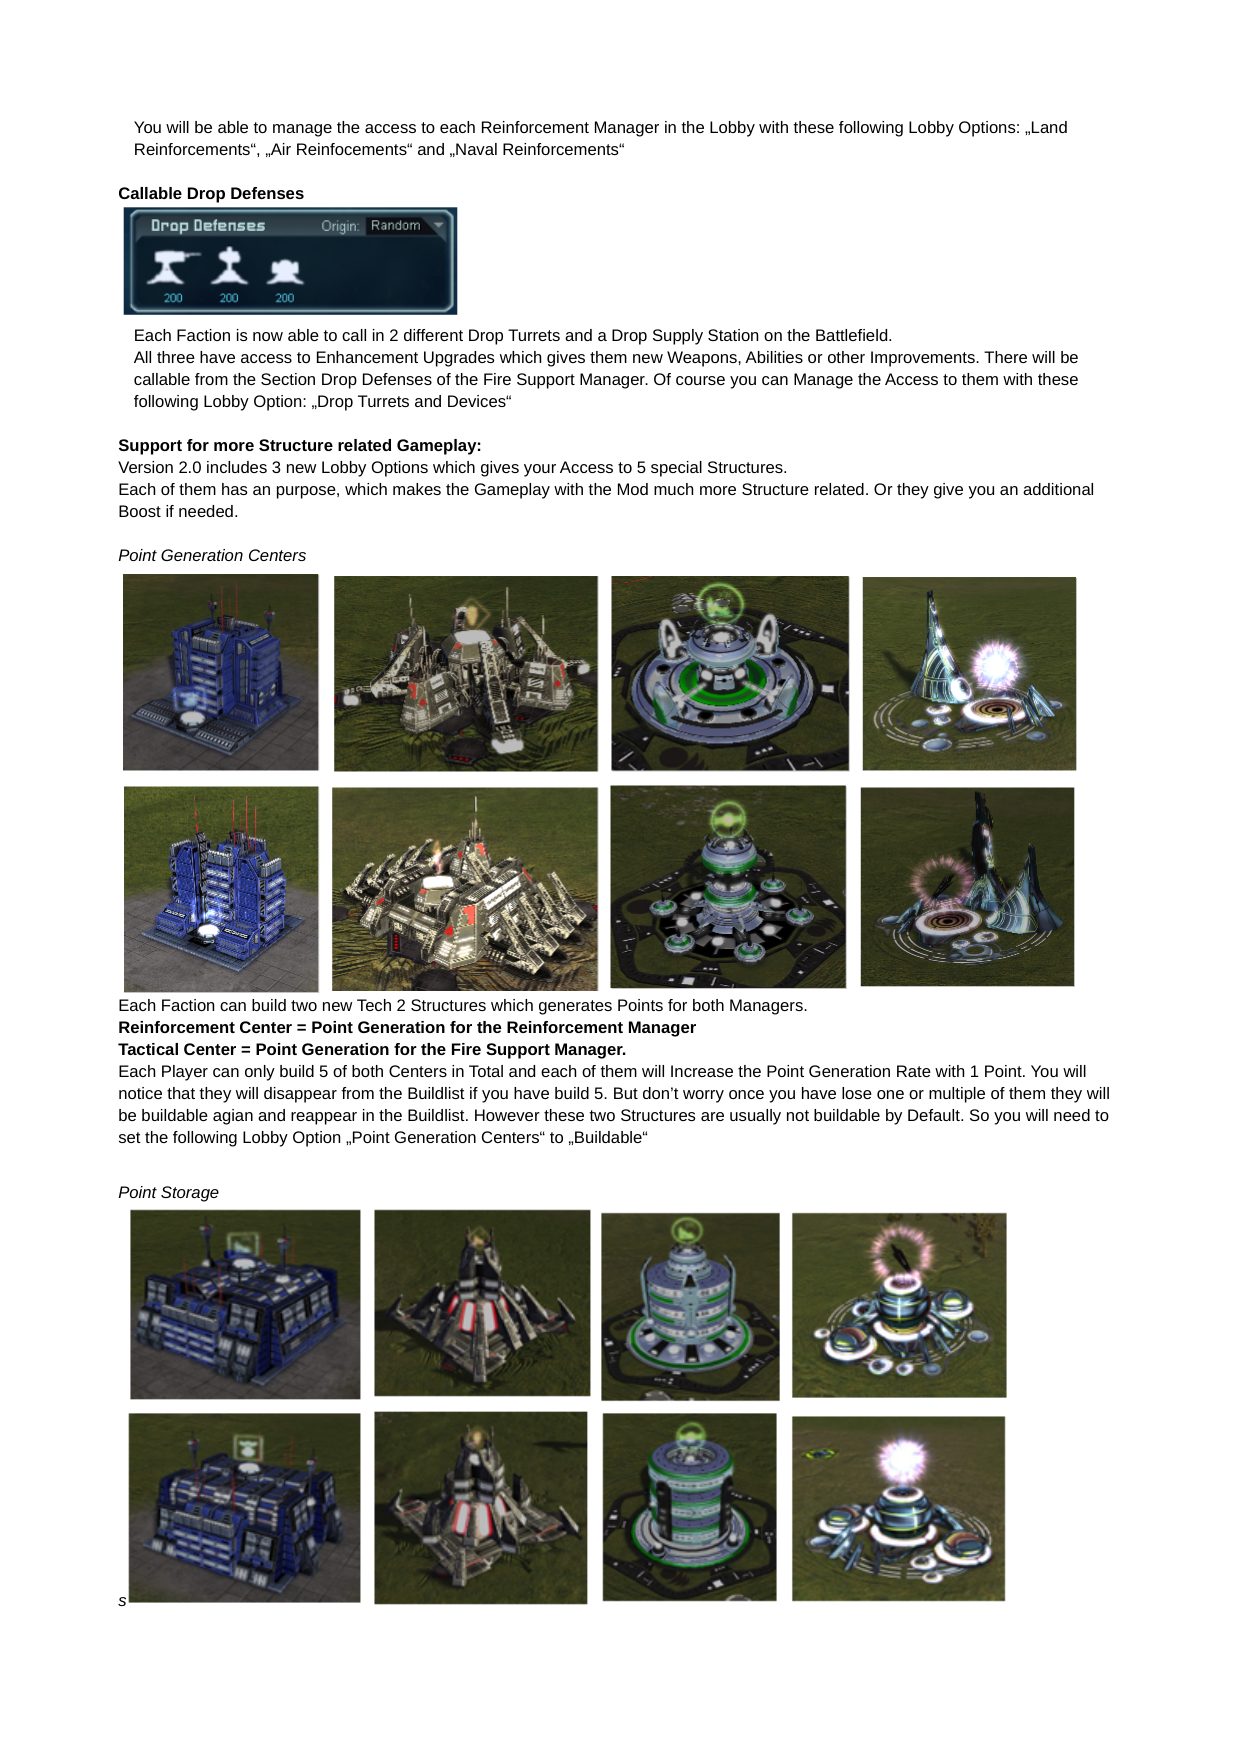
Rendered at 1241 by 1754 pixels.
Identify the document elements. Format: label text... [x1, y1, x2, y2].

text Support for more Structure related Gameplay: Version 2.0 includes 3 new Lobby Options which gives your Access to 5 special Structures. Each of them has an purpose, which makes the Gameplay with the Mod much more Structure related. Or they give you an additional Boost if needed. Point Generation Centers [118, 436, 1122, 565]
text s [118, 1204, 1122, 1609]
text Point Storage [118, 1182, 1122, 1202]
text Callable Drop Defenses [118, 162, 1122, 206]
text Each Faction can build two new Tech 2 Structures which generates Points for both Managers. Reinforcement Center = Point Generation for the Reinforcement Manager Tactical Center = Point Generation for the Fire Support Manager. Each Player can only build 5 of both Centers in Total and each of them will Increase the Point Generation Rate with 1 Point. You will notice that they will disappear from the Buildlist if you have build 5. But don’t worry once you have lose one or multiple of them they will be buildable agian and reappear in the Buildlist. However these two Structures are usually not buildable by Default. So you will need to set the following Lobby Option „Point Generation Centers“ to „Buildable“ [118, 567, 1122, 1147]
text You will be able to manage the access to each Reinforcement Manager in the Lobby with these following Lobby Options: „Land Reinforcements“, „Air Reinfocements“ and „Naval Reinforcements“ [134, 118, 1106, 159]
picture [118, 206, 462, 322]
picture [126, 1204, 1010, 1606]
text Each Faction is now able to call in 2 different Drop Turrets and a Drop Supply Station on the Battlefield. All three have access to Enhancement Upgrades which gives them new Weapons, Abilities or other Improvements. There will be callable from the Section Drop Defenses of the Fire Support Manager. Of course you can Manage the Access to them with these following Lobby Option: „Drop Turrets and Devices“ [134, 326, 1106, 411]
picture [118, 567, 1082, 993]
